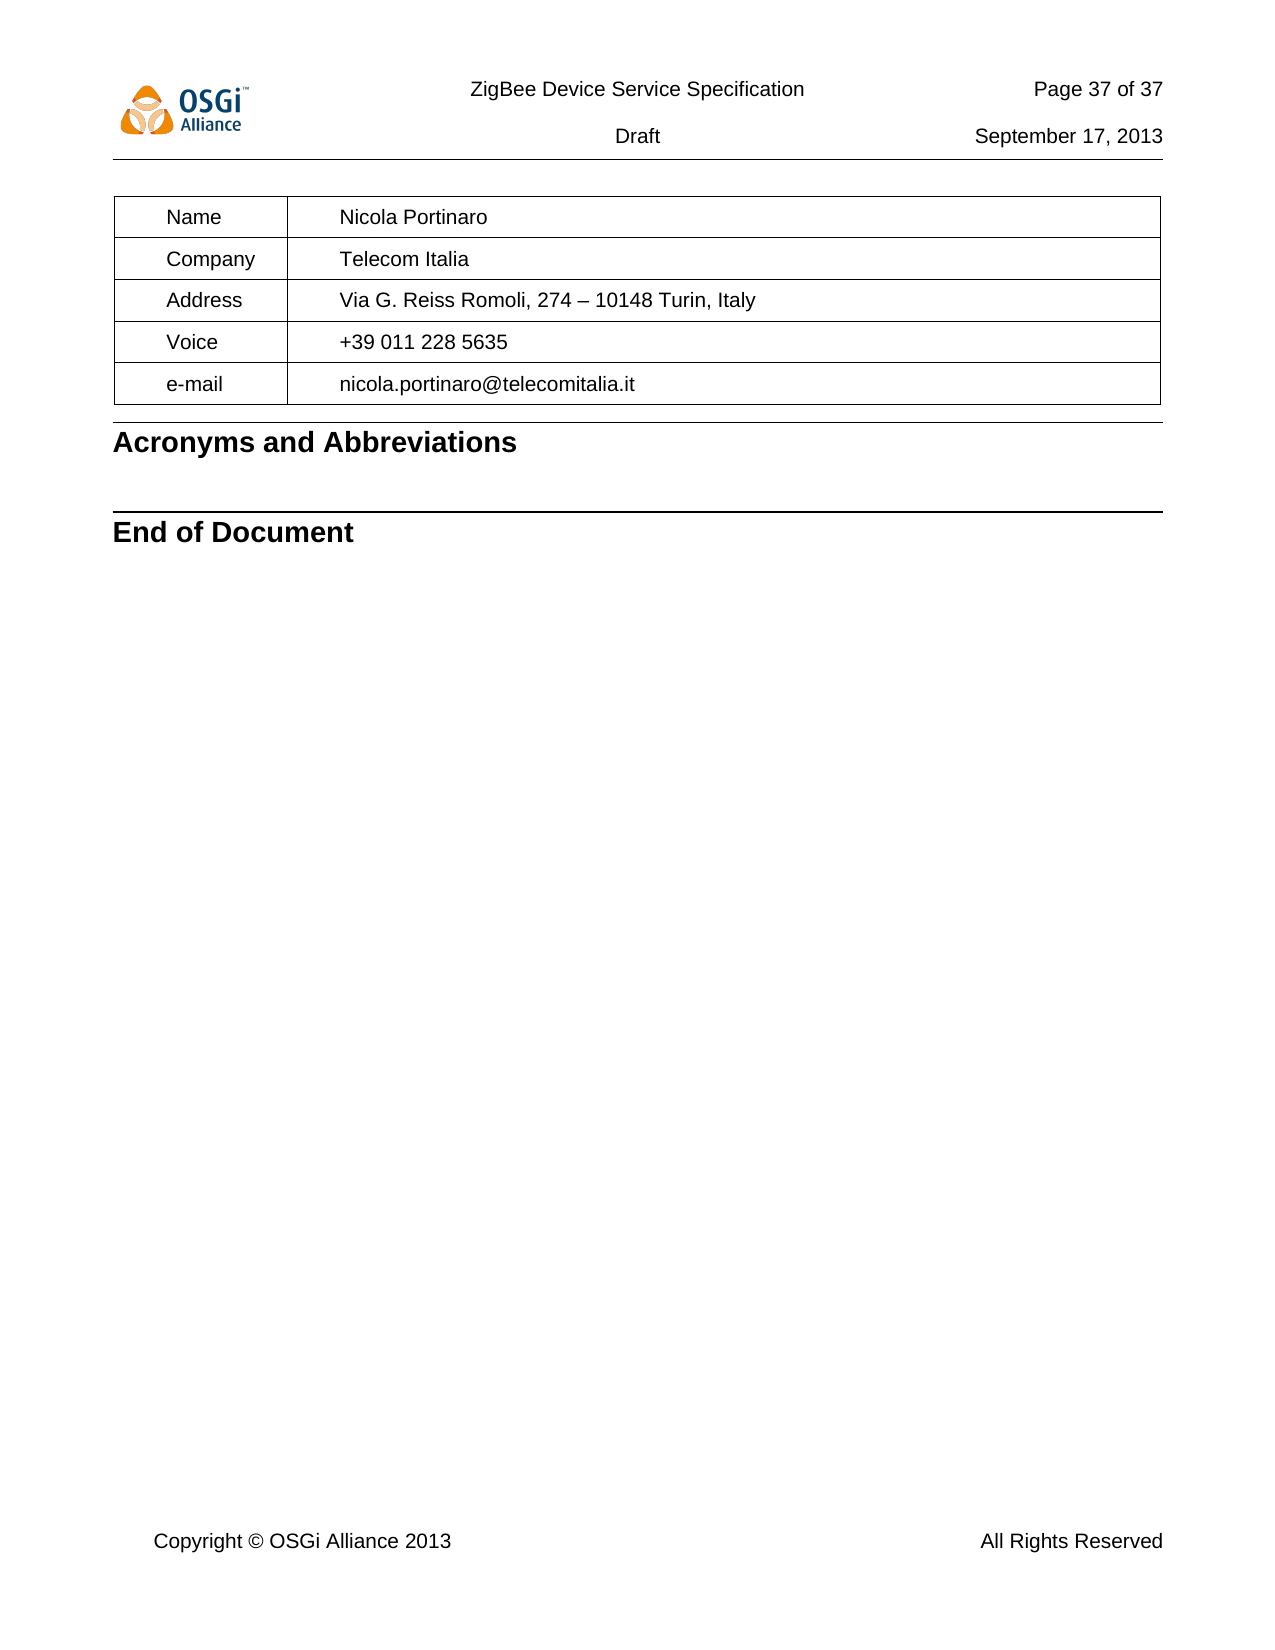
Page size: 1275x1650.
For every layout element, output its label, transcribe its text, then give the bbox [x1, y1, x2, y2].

table_cell Via G. Reiss Romoli, 274 – 10148 Turin, Italy [288, 280, 1160, 321]
picture [113, 78, 257, 142]
table_cell Address [115, 280, 287, 321]
table_cell Company [115, 238, 287, 279]
subtitle End of Document [112, 512, 1163, 548]
table_cell nicola.portinaro@telecomitalia.it [288, 363, 1160, 404]
table_cell +39 011 228 5635 [288, 322, 1160, 362]
table_header Name [115, 197, 287, 237]
subtitle Acronyms and Abbreviations [112, 423, 1163, 458]
table_cell Voice [115, 322, 287, 362]
table_cell Telecom Italia [288, 238, 1160, 279]
table_header Nicola Portinaro [288, 197, 1160, 237]
table_cell e-mail [115, 363, 287, 404]
